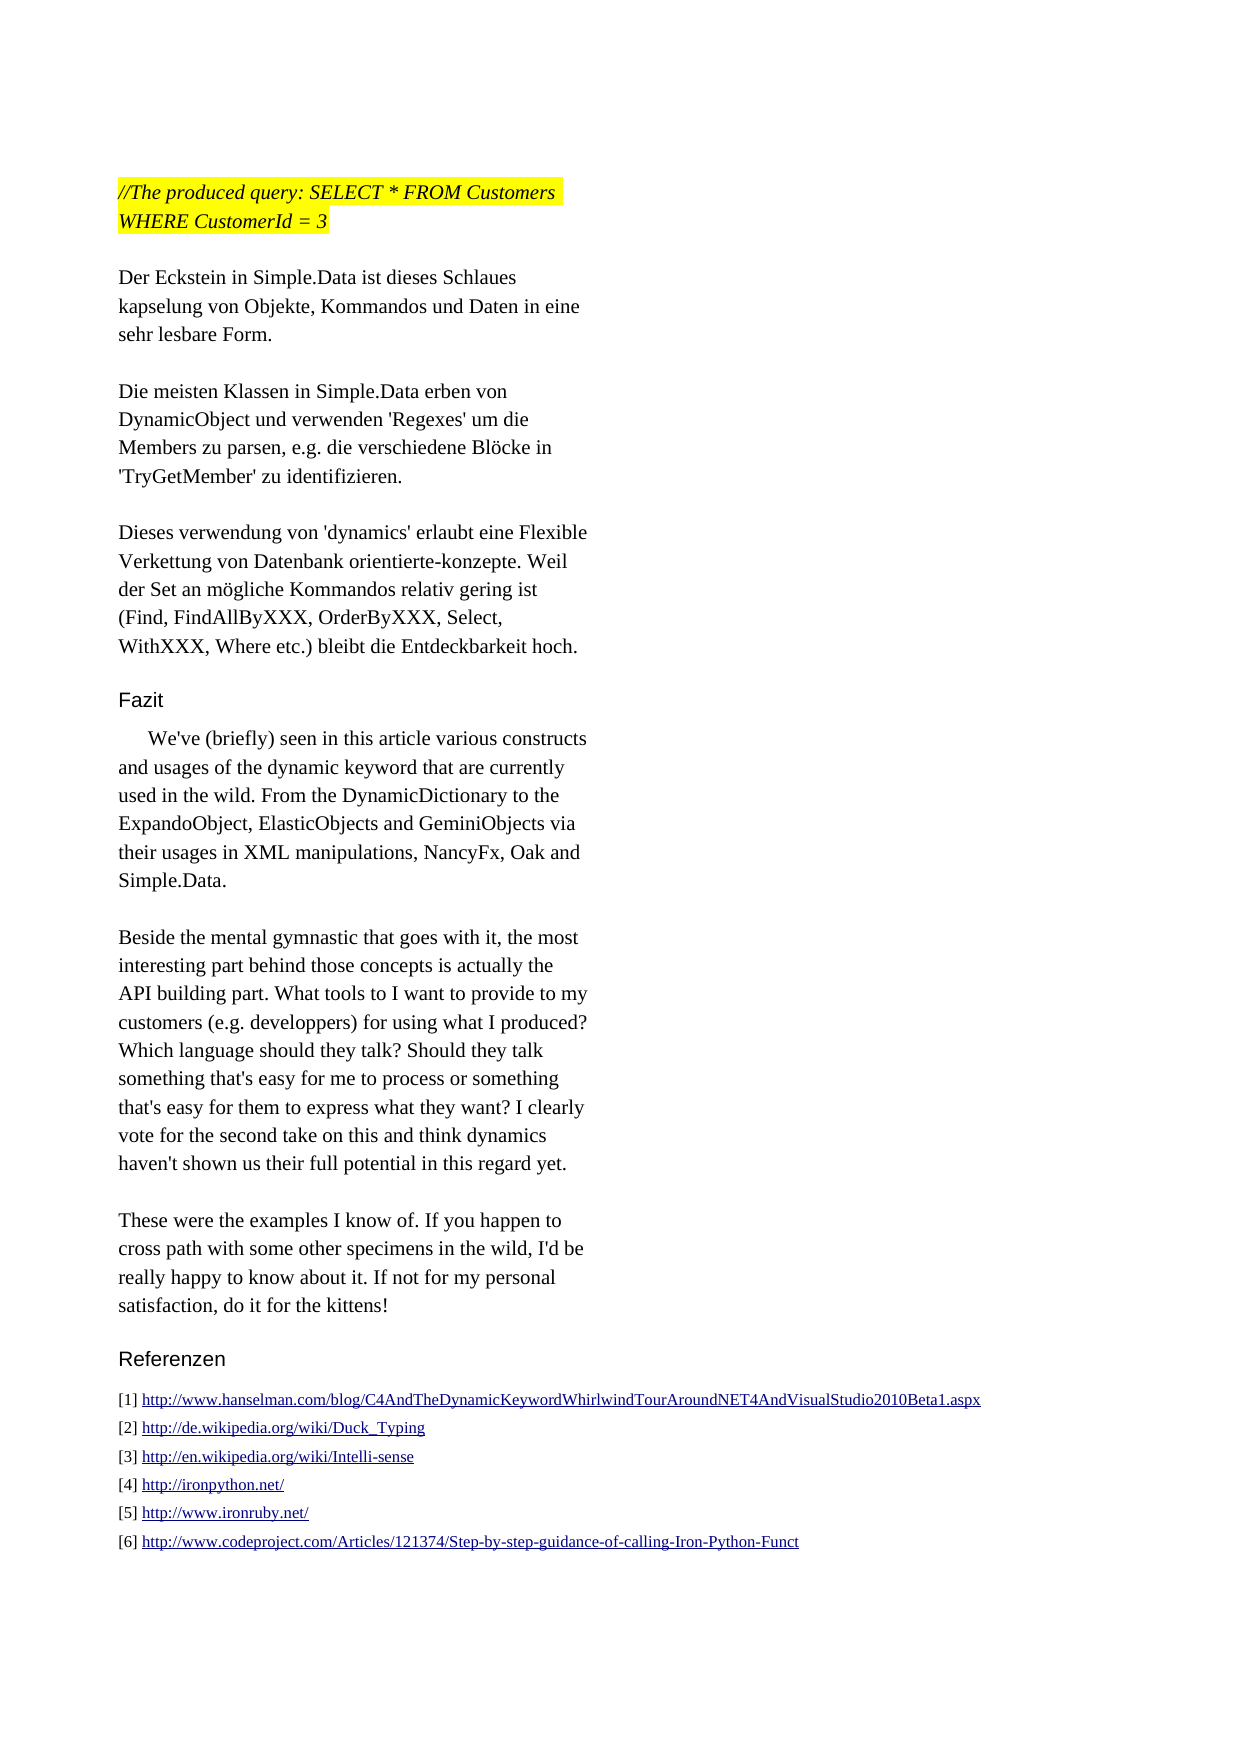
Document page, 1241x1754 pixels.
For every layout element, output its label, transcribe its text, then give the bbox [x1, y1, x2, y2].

text [4] http://ironpython.net/ [118, 1468, 1122, 1496]
text Referenzen [118, 1348, 591, 1371]
text Der Eckstein in Simple.Data ist dieses Schlaues kapselung von Objekte, Kommandos und Daten in eine sehr lesbare Form. [118, 262, 591, 347]
text We've (briefly) seen in this article various constructs and usages of the dynamic keyword that are currently used in the wild. From the DynamicDictionary to the ExpandoObject, ElasticObjects and GeminiObjects via their usages in XML manipulations, NancyFx, Oak and Simple.Data. [118, 723, 591, 893]
text Dieses verwendung von 'dynamics' erlaubt eine Flexible Verkettung von Datenbank orientierte-konzepte. Weil der Set an mögliche Kommandos relativ gering ist (Find, FindAllByXXX, OrderByXXX, Select, WithXXX, Where etc.) bleibt die Entdeckbarkeit hoch. [118, 517, 591, 659]
text Beside the mental gymnastic that goes with it, the most interesting part behind those concepts is actually the API building part. What tools to I want to provide to my customers (e.g. developpers) for using what I produced? Which language should they talk? Should they talk something that's easy for me to process or something that's easy for them to express what they want? I clearly vote for the second take on this and think dynamics haven't shown us their full potential in this regard yet. [118, 922, 591, 1177]
text These were the examples I know of. If you happen to cross path with some other specimens in the wild, I'd be really happy to know about it. If not for my personal satisfaction, do it for the kittens! [118, 1205, 591, 1318]
text Die meisten Klassen in Simple.Data erben von DynamicObject und verwenden 'Regexes' um die Members zu parsen, e.g. die verschiedene Blöcke in 'TryGetMember' zu identifizieren. [118, 375, 591, 489]
text [3] http://en.wikipedia.org/wiki/Intelli-sense [118, 1439, 1122, 1468]
text [6] http://www.codeproject.com/Articles/121374/Step-by-step-guidance-of-calling-Iron-Python-Funct [118, 1524, 1122, 1553]
text [5] http://www.ironruby.net/ [118, 1496, 1122, 1524]
text //The produced query: SELECT * FROM Customers WHERE CustomerId = 3 [118, 177, 591, 234]
text [1] http://www.hanselman.com/blog/C4AndTheDynamicKeywordWhirlwindTourAroundNET4AndVisualStudio2010Beta1.aspx [118, 1383, 1122, 1411]
text [2] http://de.wikipedia.org/wiki/Duck_Typing [118, 1411, 1122, 1439]
text Fazit [118, 688, 591, 711]
